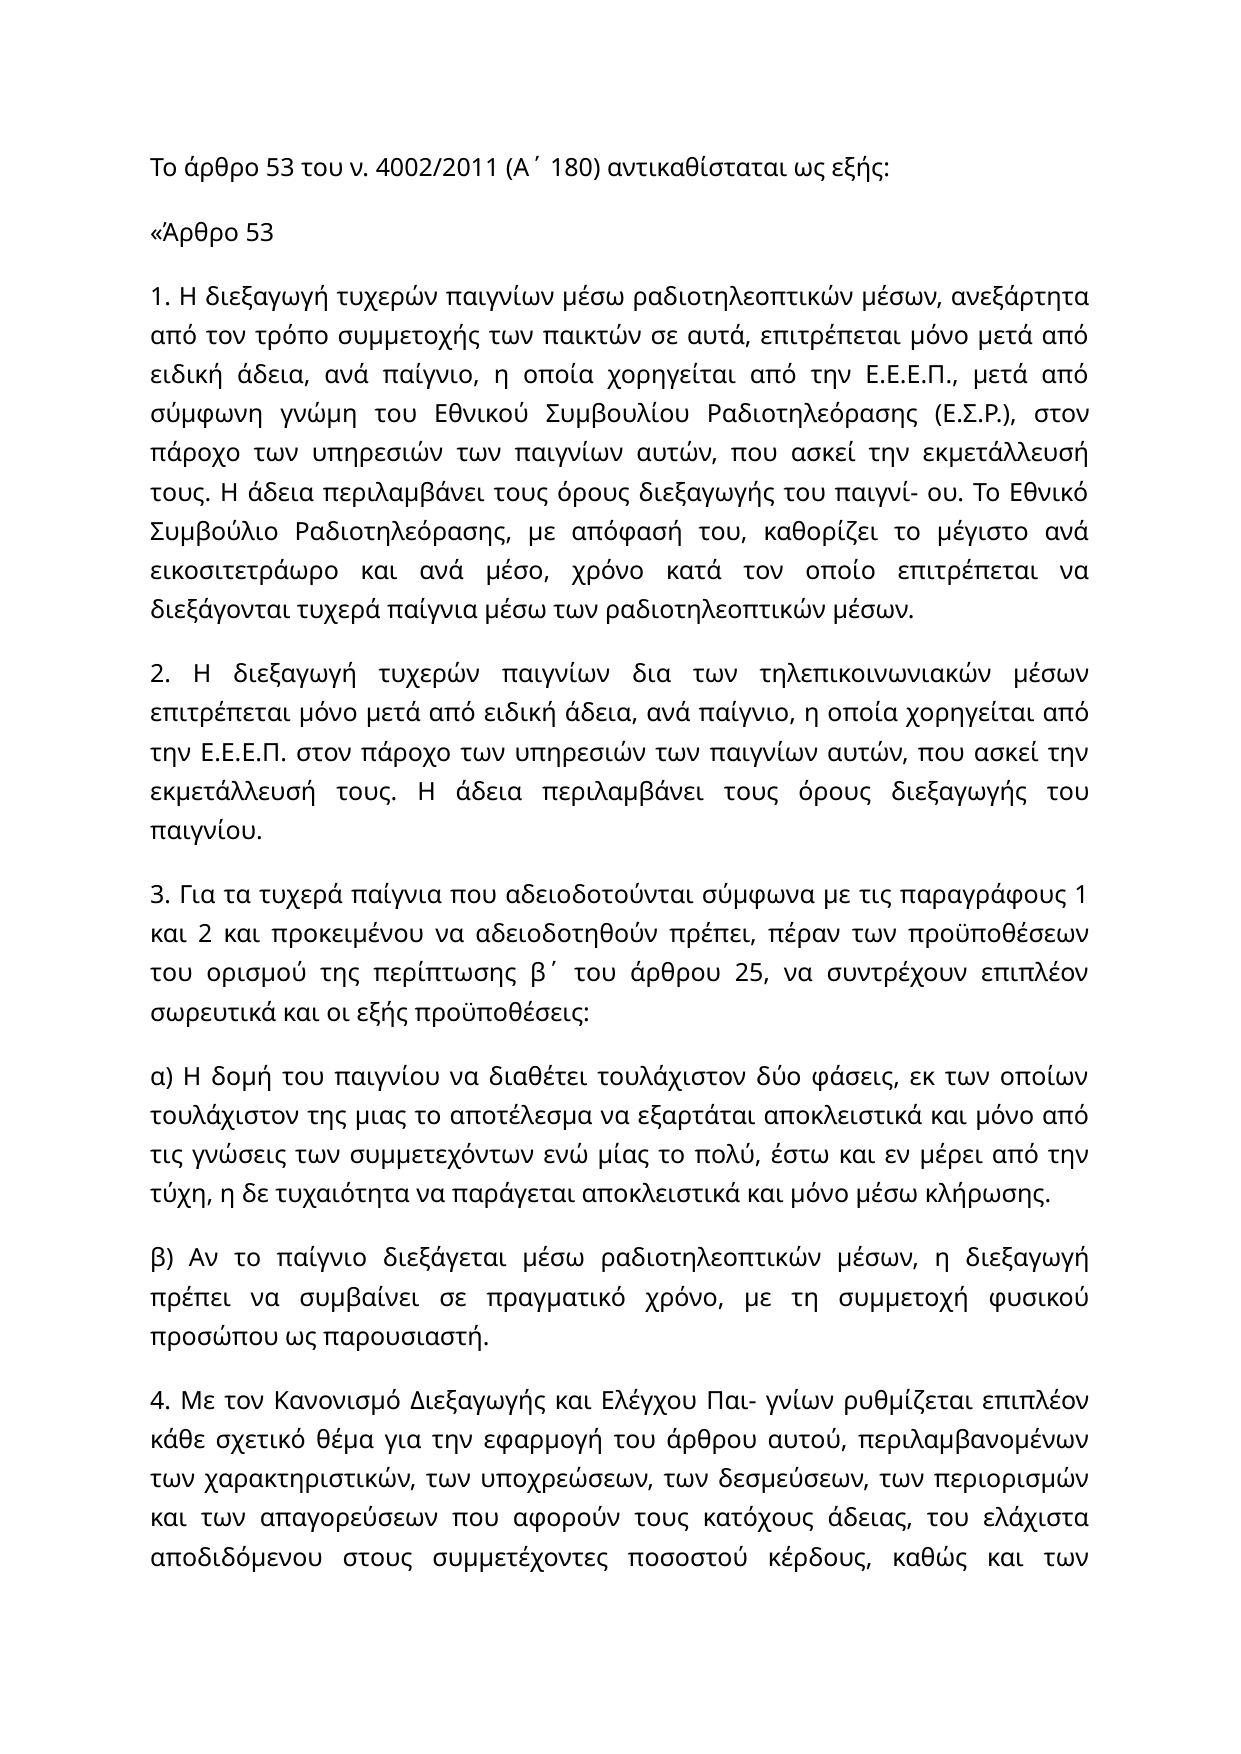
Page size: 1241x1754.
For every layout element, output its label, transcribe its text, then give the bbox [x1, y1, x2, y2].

text 3. Για τα τυχερά παίγνια που αδειοδοτούνται σύμφωνα με τις παραγράφους 1 και 2 και προκειμένου να αδειοδοτηθούν πρέπει, πέραν των προϋποθέσεων του ορισμού της περίπτωσης β΄ του άρθρου 25, να συντρέχουν επιπλέον σωρευτικά και οι εξής προϋποθέσεις: [150, 877, 1090, 1028]
text 2. Η διεξαγωγή τυχερών παιγνίων δια των τηλεπικοινωνιακών μέσων επιτρέπεται μόνο μετά από ειδική άδεια, ανά παίγνιο, η οποία χορηγείται από την Ε.Ε.Ε.Π. στον πάροχο των υπηρεσιών των παιγνίων αυτών, που ασκεί την εκμετάλλευσή τους. Η άδεια περιλαμβάνει τους όρους διεξαγωγής του παιγνίου. [150, 656, 1090, 847]
text 1. Η διεξαγωγή τυχερών παιγνίων μέσω ραδιοτηλεοπτικών μέσων, ανεξάρτητα από τον τρόπο συμμετοχής των παικτών σε αυτά, επιτρέπεται μόνο μετά από ειδική άδεια, ανά παίγνιο, η οποία χορηγείται από την Ε.Ε.Ε.Π., μετά από σύμφωνη γνώμη του Εθνικού Συμβουλίου Ραδιοτηλεόρασης (Ε.Σ.Ρ.), στον πάροχο των υπηρεσιών των παιγνίων αυτών, που ασκεί την εκμετάλλευσή τους. Η άδεια περιλαμβάνει τους όρους διεξαγωγής του παιγνί- ου. Το Εθνικό Συμβούλιο Ραδιοτηλεόρασης, με απόφασή του, καθορίζει το μέγιστο ανά εικοσιτετράωρο και ανά μέσο, χρόνο κατά τον οποίο επιτρέπεται να διεξάγονται τυχερά παίγνια μέσω των ραδιοτηλεοπτικών μέσων. [150, 278, 1090, 626]
text β) Αν το παίγνιο διεξάγεται μέσω ραδιοτηλεοπτικών μέσων, η διεξαγωγή πρέπει να συμβαίνει σε πραγματικό χρόνο, με τη συμμετοχή φυσικού προσώπου ως παρουσιαστή. [150, 1240, 1090, 1352]
text Το άρθρο 53 του ν. 4002/2011 (Α΄ 180) αντικαθίσταται ως εξής: [150, 150, 1090, 184]
text 4. Με τον Κανονισμό Διεξαγωγής και Ελέγχου Παι- γνίων ρυθμίζεται επιπλέον κάθε σχετικό θέμα για την εφαρμογή του άρθρου αυτού, περιλαμβανομένων των χαρακτηριστικών, των υποχρεώσεων, των δεσμεύσεων, των περιορισμών και των απαγορεύσεων που αφορούν τους κατόχους άδειας, του ελάχιστα αποδιδόμενου στους συμμετέχοντες ποσοστού κέρδους, καθώς και των [150, 1382, 1090, 1573]
text α) Η δομή του παιγνίου να διαθέτει τουλάχιστον δύο φάσεις, εκ των οποίων τουλάχιστον της μιας το αποτέλεσμα να εξαρτάται αποκλειστικά και μόνο από τις γνώσεις των συμμετεχόντων ενώ μίας το πολύ, έστω και εν μέρει από την τύχη, η δε τυχαιότητα να παράγεται αποκλειστικά και μόνο μέσω κλήρωσης. [150, 1058, 1090, 1210]
text «Άρθρο 53 [150, 214, 1090, 248]
